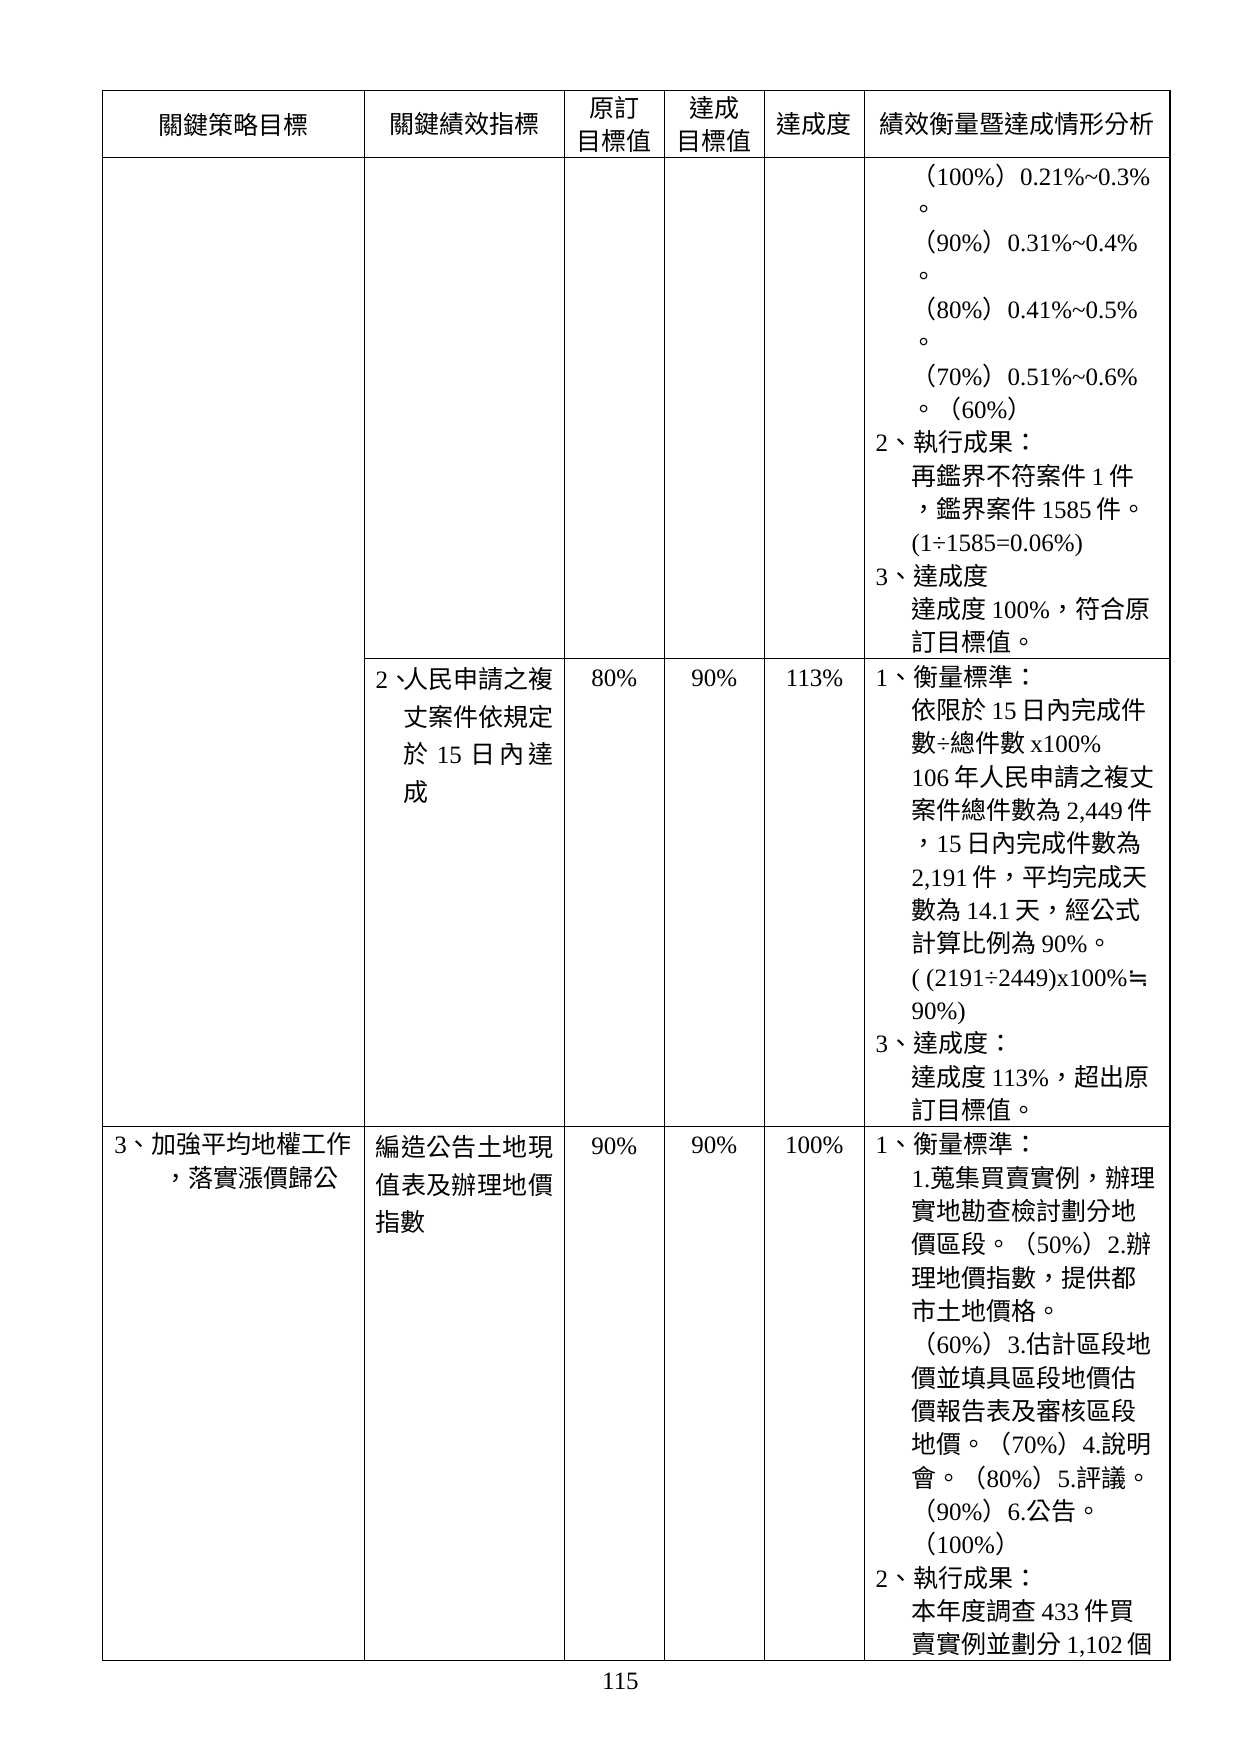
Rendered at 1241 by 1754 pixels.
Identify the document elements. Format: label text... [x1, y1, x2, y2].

table_cell 80% [565, 659, 664, 1126]
table_header 達成 目標值 [665, 91, 764, 157]
table_cell 90% [565, 1127, 664, 1660]
table_header 績效衡量暨達成情形分析 [865, 91, 1169, 157]
table_cell [103, 158, 364, 1126]
table_cell 90% [665, 659, 764, 1126]
table_cell 100% [765, 1127, 864, 1660]
table_cell 加強平均地權工作，落實漲價歸公 [103, 1127, 364, 1660]
table_cell [565, 158, 664, 658]
table_cell 1、衡量標準： 1.蒐集買賣實例，辦理實地勘查檢討劃分地價區段。（50%）2.辦理地價指數，提供都市土地價格。（60%）3.估計區段地價並填具區段地價估價報告表及審核區段地價。（70%）4.說明會。（80%）5.評議。（90%）6.公告。（100%） 2、執行成果： 本年度調查433件買賣實例並劃分1,102個 [865, 1127, 1169, 1660]
table_header 達成度 [765, 91, 864, 157]
table_cell 1、衡量標準： 依限於15日內完成件數÷總件數x100% 106年人民申請之複丈案件總件數為2,449件，15日內完成件數為2,191件，平均完成天數為14.1天，經公式計算比例為90%。 ( (2191÷2449)x100%≒ 90%) 3、達成度： 達成度113%，超出原訂目標值。 [865, 659, 1169, 1126]
table_cell [665, 158, 764, 658]
table_header 原訂 目標值 [565, 91, 664, 157]
table_cell [765, 158, 864, 658]
table_cell 113% [765, 659, 864, 1126]
table_cell [365, 158, 564, 658]
table_cell 90% [665, 1127, 764, 1660]
table_cell 2、人民申請之複丈案件依規定於15日內達成 [365, 659, 564, 1126]
table_header 關鍵策略目標 [103, 91, 364, 157]
table_cell （100%）0.21%~0.3%。（90%）0.31%~0.4%。（80%）0.41%~0.5%。（70%）0.51%~0.6%。（60%） 2、執行成果： 再鑑界不符案件1件，鑑界案件1585件。(1÷1585=0.06%) 3、達成度 達成度100%，符合原訂目標值。 [865, 158, 1169, 658]
table_header 關鍵績效指標 [365, 91, 564, 157]
table_cell 編造公告土地現值表及辦理地價指數 [365, 1127, 564, 1660]
